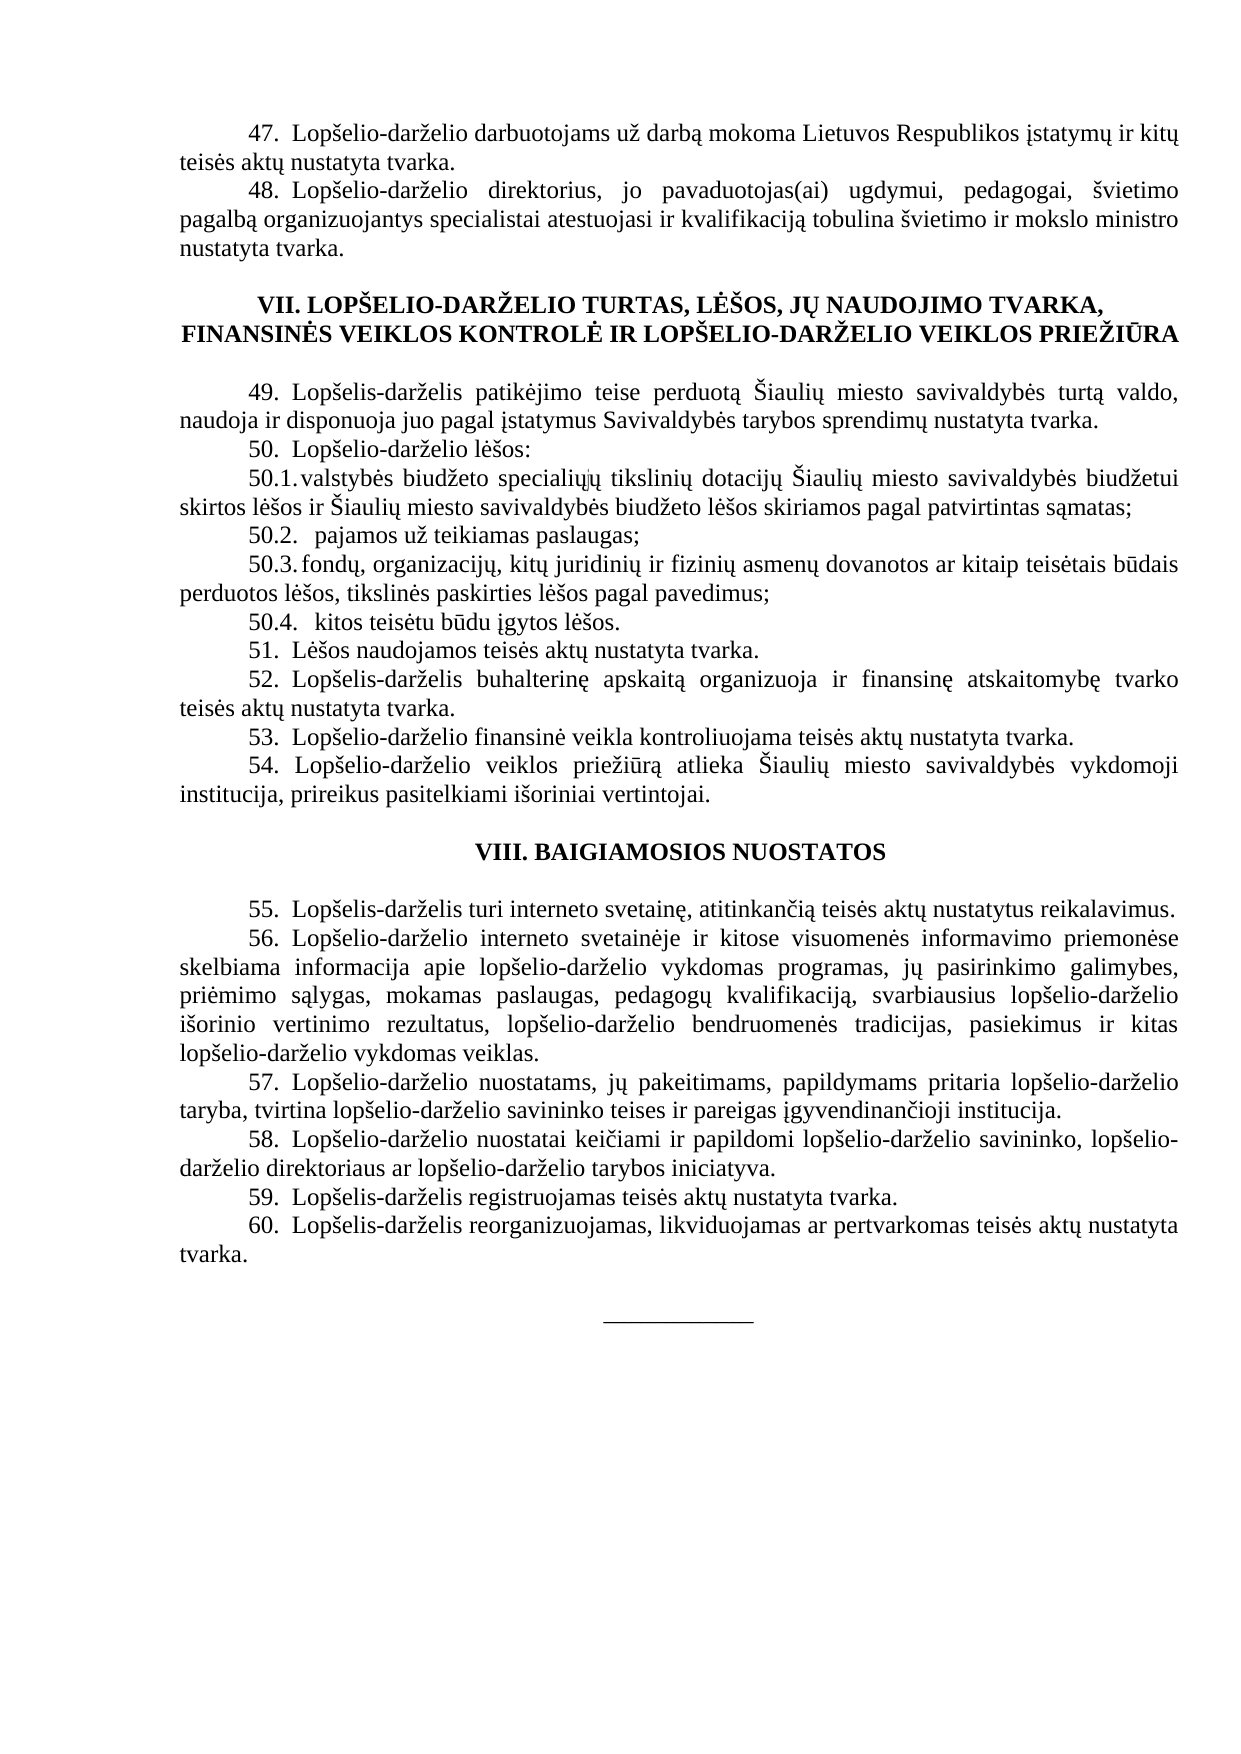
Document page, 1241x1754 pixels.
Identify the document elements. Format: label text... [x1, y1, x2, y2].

text 51. Lėšos naudojamos teisės aktų nustatyta tvarka. [179, 636, 1181, 664]
text 50.3. fondų, organizacijų, kitų juridinių ir fizinių asmenų dovanotos ar kitaip teisėtais būdais perduotos lėšos, tikslinės paskirties lėšos pagal pavedimus; [179, 549, 1179, 607]
text 48. Lopšelio-darželio direktorius, jo pavaduotojas(ai) ugdymui, pedagogai, švietimo pagalbą organizuojantys specialistai atestuojasi ir kvalifikaciją tobulina švietimo ir mokslo ministro nustatyta tvarka. [179, 176, 1179, 262]
text VIII. BAIGIAMOSIOS NUOSTATOS [179, 837, 1181, 866]
text 53. Lopšelio-darželio finansinė veikla kontroliuojama teisės aktų nustatyta tvarka. [179, 722, 1181, 751]
text 49. Lopšelis-darželis patikėjimo teise perduotą Šiaulių miesto savivaldybės turtą valdo, naudoja ir disponuoja juo pagal įstatymus Savivaldybės tarybos sprendimų nustatyta tvarka. [179, 377, 1179, 434]
text 56. Lopšelio-darželio interneto svetainėje ir kitose visuomenės informavimo priemonėse skelbiama informacija apie lopšelio-darželio vykdomas programas, jų pasirinkimo galimybes, priėmimo sąlygas, mokamas paslaugas, pedagogų kvalifikaciją, svarbiausius lopšelio-darželio išorinio vertinimo rezultatus, lopšelio-darželio bendruomenės tradicijas, pasiekimus ir kitas lopšelio-darželio vykdomas veiklas. [179, 923, 1179, 1067]
text 50. Lopšelio-darželio lėšos: [179, 434, 1181, 463]
text 58. Lopšelio-darželio nuostatai keičiami ir papildomi lopšelio-darželio savininko, lopšelio- darželio direktoriaus ar lopšelio-darželio tarybos iniciatyva. [179, 1124, 1179, 1182]
text 47. Lopšelio-darželio darbuotojams už darbą mokoma Lietuvos Respublikos įstatymų ir kitų teisės aktų nustatyta tvarka. [179, 118, 1179, 176]
text 59. Lopšelis-darželis registruojamas teisės aktų nustatyta tvarka. [179, 1182, 1181, 1211]
text 52. Lopšelis-darželis buhalterinę apskaitą organizuoja ir finansinę atskaitomybę tvarko teisės aktų nustatyta tvarka. [179, 664, 1179, 722]
text 57. Lopšelio-darželio nuostatams, jų pakeitimams, papildymams pritaria lopšelio-darželio taryba, tvirtina lopšelio-darželio savininko teises ir pareigas įgyvendinančioji institucija. [179, 1067, 1179, 1124]
text ____________ [177, 1297, 1179, 1326]
text 50.1. valstybės biudžeto specialiųjų tikslinių dotacijų Šiaulių miesto savivaldybės biudžetui skirtos lėšos ir Šiaulių miesto savivaldybės biudžeto lėšos skiriamos pagal patvirtintas sąmatas; [179, 463, 1179, 521]
text 54. Lopšelio-darželio veiklos priežiūrą atlieka Šiaulių miesto savivaldybės vykdomoji institucija, prireikus pasitelkiami išoriniai vertintojai. [179, 751, 1179, 808]
text VII. LOPŠELIO-DARŽELIO TURTAS, LĖŠOS, JŲ NAUDOJIMO TVARKA, FINANSINĖS VEIKLOS KONTROLĖ IR LOPŠELIO-DARŽELIO VEIKLOS PRIEŽIŪRA [179, 291, 1181, 348]
text 55. Lopšelis-darželis turi interneto svetainę, atitinkančią teisės aktų nustatytus reikalavimus. [179, 894, 1181, 923]
text 60. Lopšelis-darželis reorganizuojamas, likviduojamas ar pertvarkomas teisės aktų nustatyta tvarka. [179, 1211, 1179, 1268]
text 50.2. pajamos už teikiamas paslaugas; [179, 521, 1181, 549]
text 50.4. kitos teisėtu būdu įgytos lėšos. [179, 607, 1181, 636]
